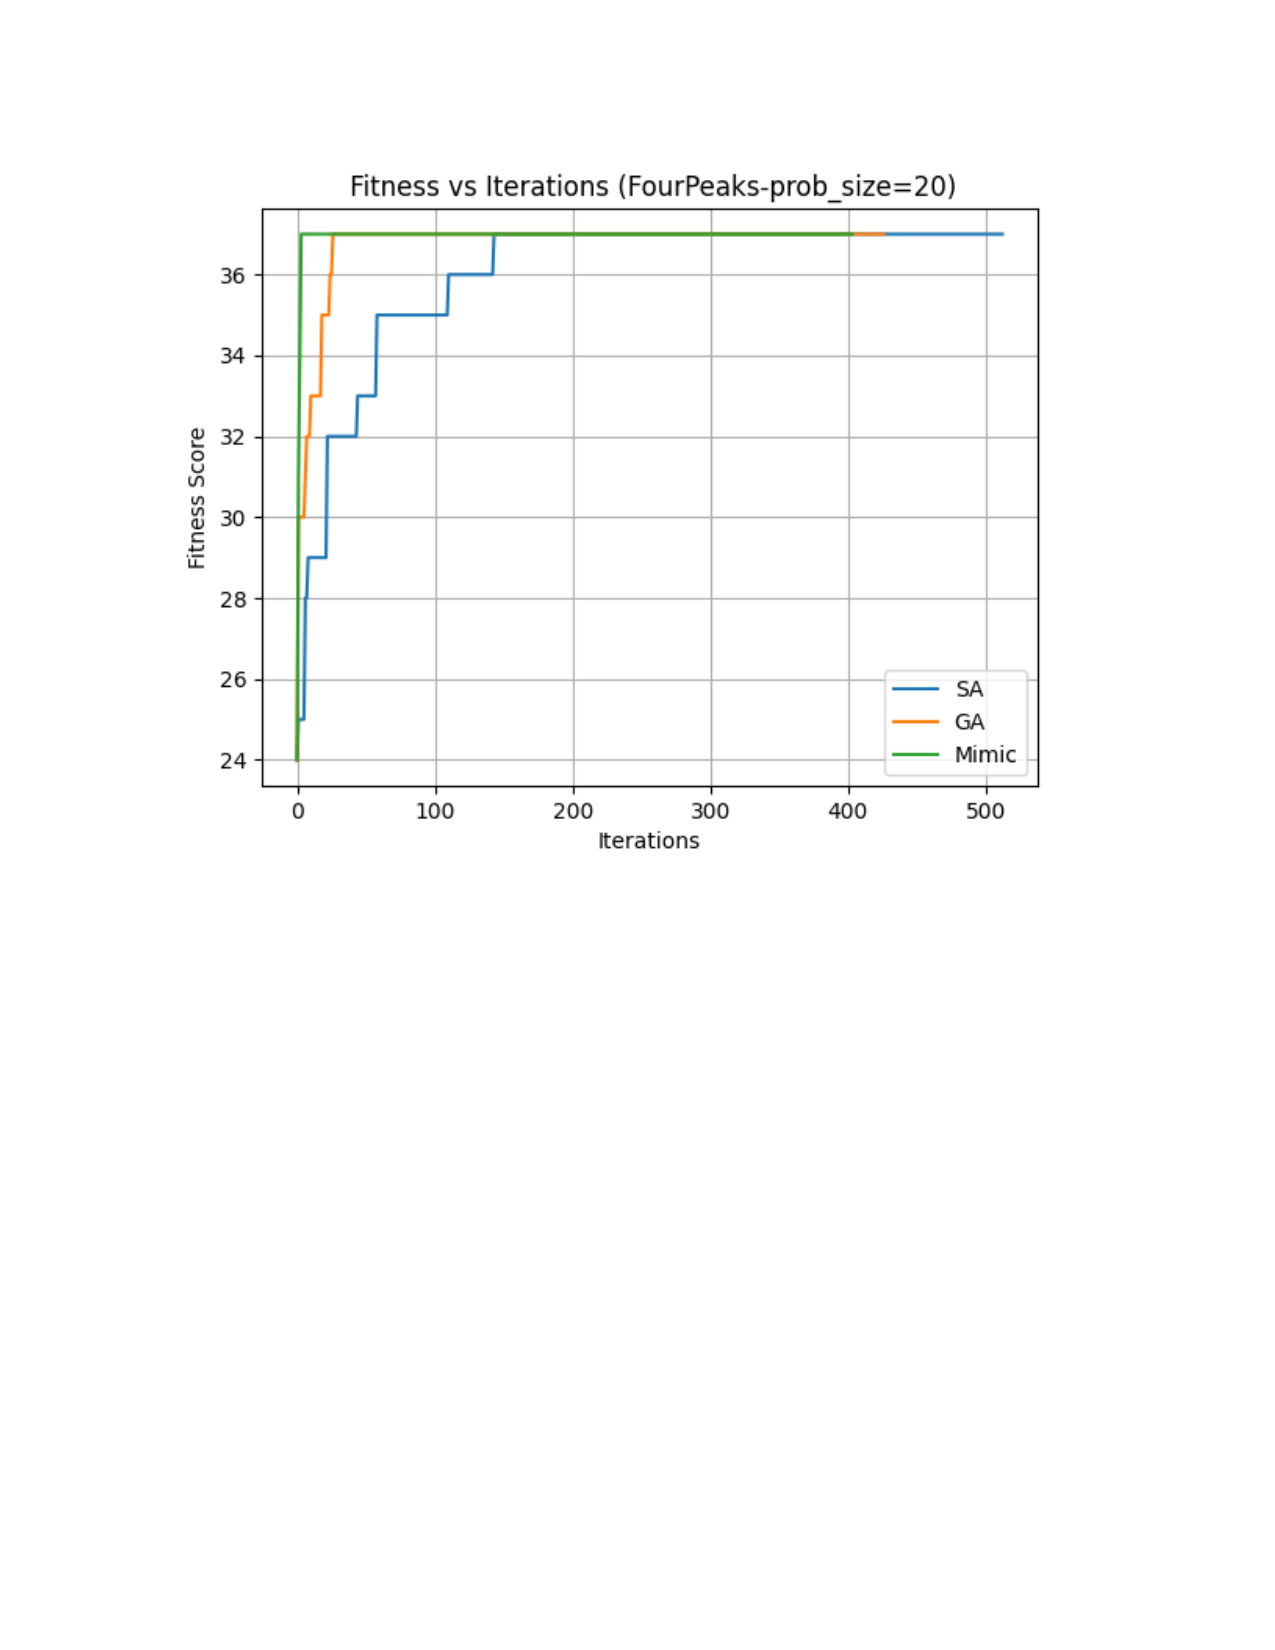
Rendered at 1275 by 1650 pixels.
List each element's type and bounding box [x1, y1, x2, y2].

picture [137, 118, 1138, 869]
